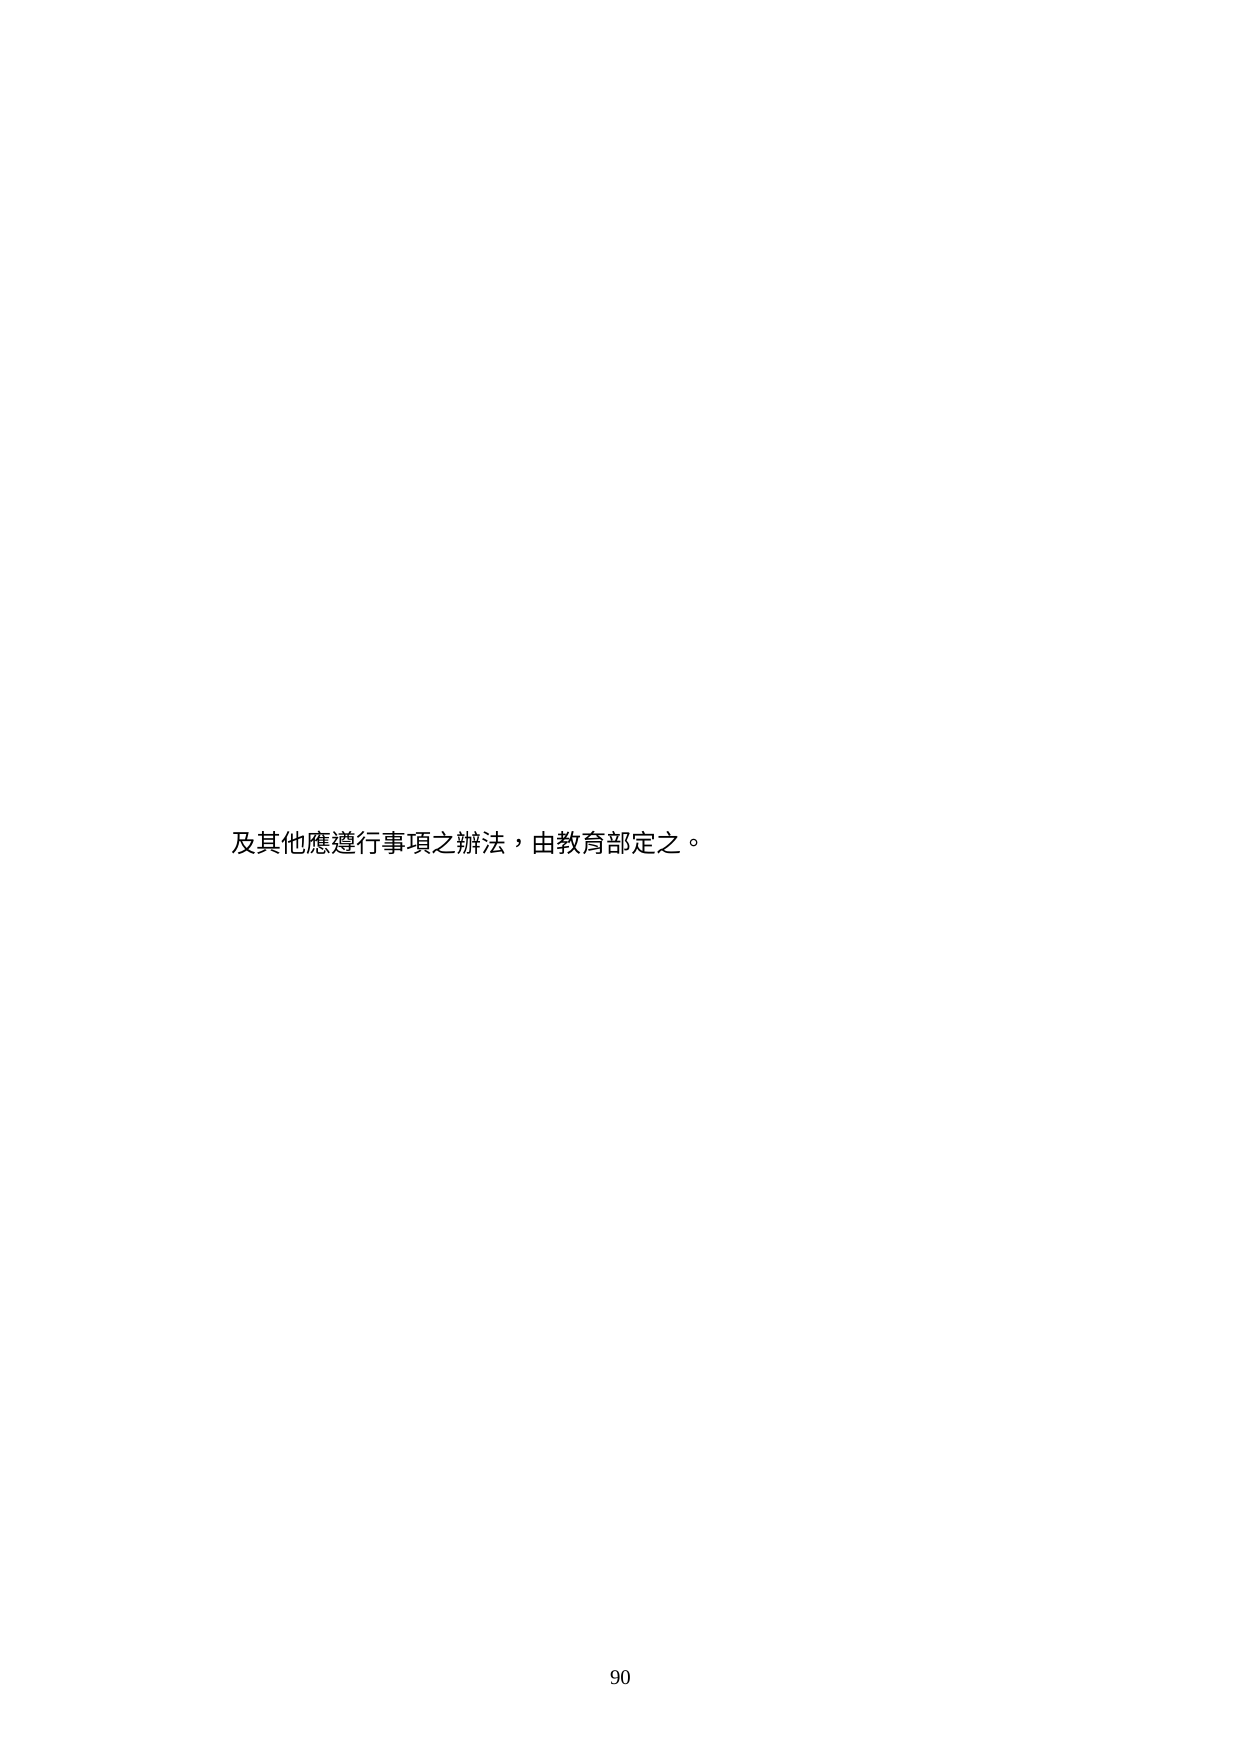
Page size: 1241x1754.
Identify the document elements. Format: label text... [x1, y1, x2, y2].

text 及其他應遵行事項之辦法，由教育部定之。 [231, 800, 1134, 862]
